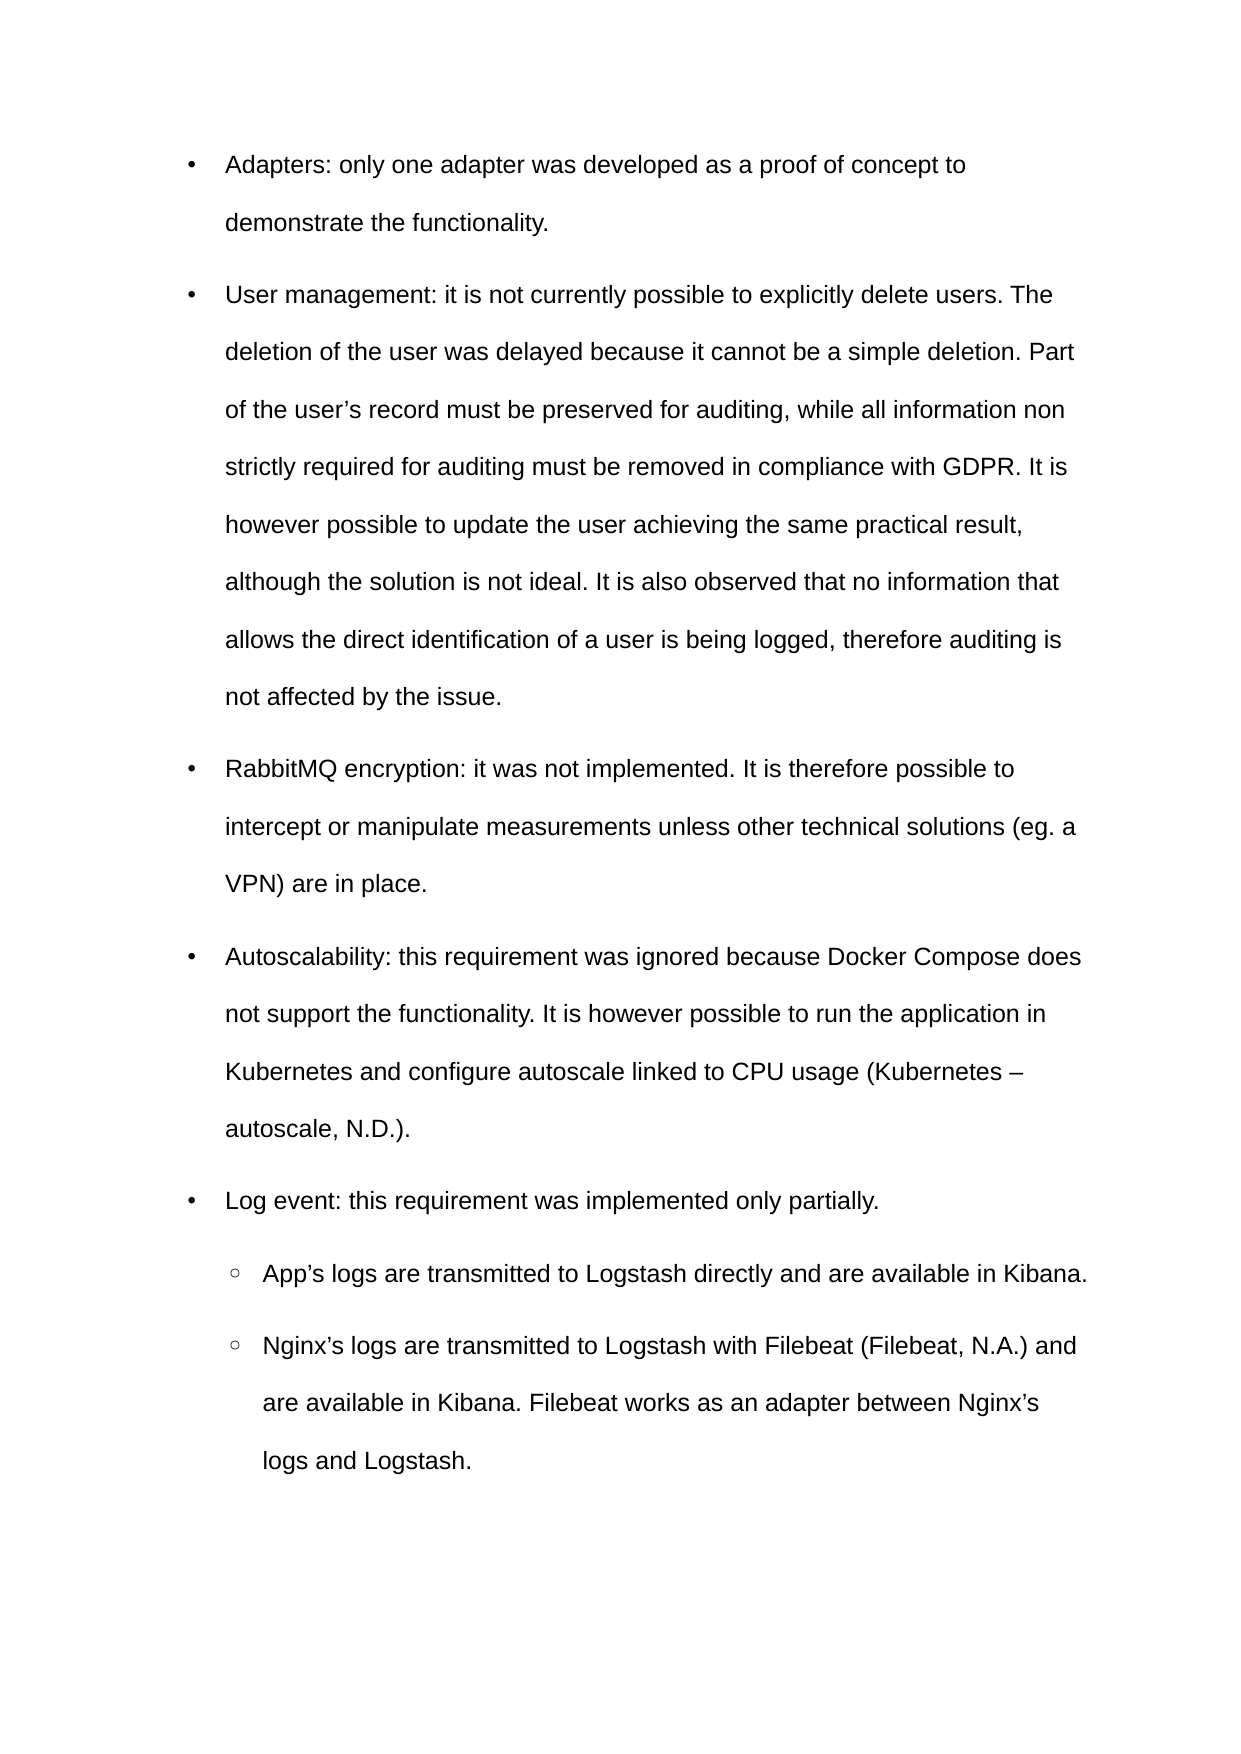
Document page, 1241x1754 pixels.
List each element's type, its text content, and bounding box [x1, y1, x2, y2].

list RabbitMQ encryption: it was not implemented. It is therefore possible to intercept or manipulate measurements unless other technical solutions (eg. a VPN) are in place. [187, 754, 1091, 898]
list Autoscalability: this requirement was ignored because Docker Compose does not support the functionality. It is however possible to run the application in Kubernetes and configure autoscale linked to CPU usage (Kubernetes – autoscale, N.D.). [187, 942, 1091, 1143]
list Log event: this requirement was implemented only partially. [187, 1186, 1091, 1215]
list App’s logs are transmitted to Logstash directly and are available in Kibana. [225, 1258, 1091, 1287]
list Adapters: only one adapter was developed as a proof of concept to demonstrate the functionality. [187, 150, 1091, 236]
list Nginx’s logs are transmitted to Logstash with Filebeat (Filebeat, N.A.) and are available in Kibana. Filebeat works as an adapter between Nginx’s logs and Logstash. [225, 1331, 1091, 1475]
list User management: it is not currently possible to explicitly delete users. The deletion of the user was delayed because it cannot be a simple deletion. Part of the user’s record must be preserved for auditing, while all information non strictly required for auditing must be removed in compliance with GDPR. It is however possible to update the user achieving the same practical result, although the solution is not ideal. It is also observed that no information that allows the direct identification of a user is being logged, therefore auditing is not affected by the issue. [187, 280, 1091, 711]
